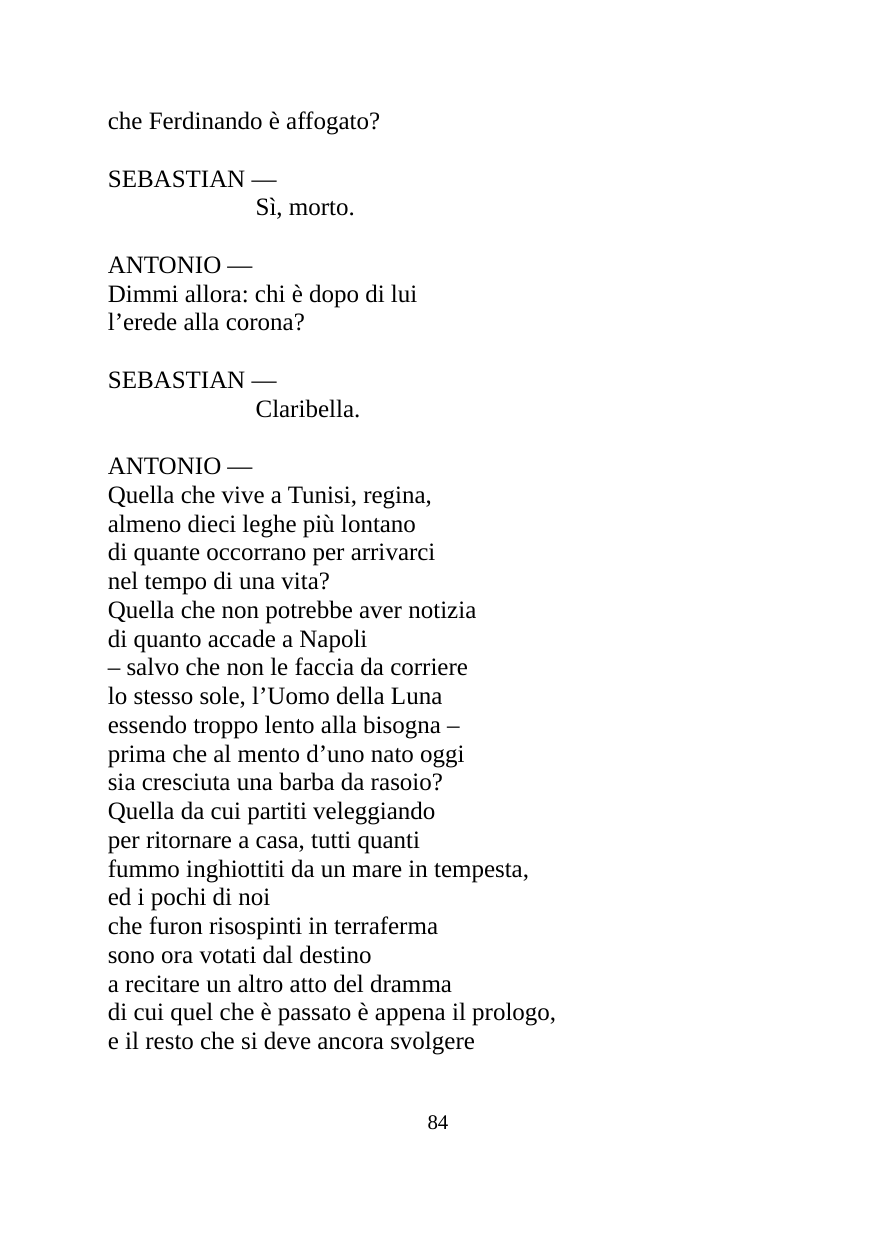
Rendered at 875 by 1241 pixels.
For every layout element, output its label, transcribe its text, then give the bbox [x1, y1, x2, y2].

text essendo troppo lento alla bisogna – [108, 710, 768, 739]
text Quella che non potrebbe aver notizia [108, 595, 768, 624]
text di quante occorrano per arrivarci [108, 537, 768, 566]
text Dimmi allora: chi è dopo di lui [108, 279, 768, 307]
text l’erede alla corona? [108, 307, 768, 336]
text Sì, morto. [108, 192, 768, 221]
text sono ora votati dal destino [108, 940, 768, 969]
text lo stesso sole, l’Uomo della Luna [108, 681, 768, 710]
text Quella che vive a Tunisi, regina, [108, 480, 768, 509]
text SEBASTIAN — [108, 365, 768, 394]
text sia cresciuta una barba da rasoio? [108, 767, 768, 796]
text che Ferdinando è affogato? [108, 106, 768, 135]
text SEBASTIAN — [108, 164, 768, 192]
text di quanto accade a Napoli [108, 624, 768, 652]
text di cui quel che è passato è appena il prologo, [108, 997, 768, 1026]
text ANTONIO — [108, 451, 768, 480]
text fummo inghiottiti da un mare in tempesta, [108, 854, 768, 882]
text – salvo che non le faccia da corriere [108, 652, 768, 681]
text almeno dieci leghe più lontano [108, 509, 768, 537]
text a recitare un altro atto del dramma [108, 969, 768, 997]
text per ritornare a casa, tutti quanti [108, 825, 768, 854]
text ANTONIO — [108, 250, 768, 279]
text prima che al mento d’uno nato oggi [108, 739, 768, 767]
text e il resto che si deve ancora svolgere [108, 1026, 768, 1055]
text nel tempo di una vita? [108, 566, 768, 595]
text che furon risospinti in terraferma [108, 911, 768, 940]
text ed i pochi di noi [108, 882, 768, 911]
text Claribella. [108, 394, 768, 422]
text Quella da cui partiti veleggiando [108, 796, 768, 825]
